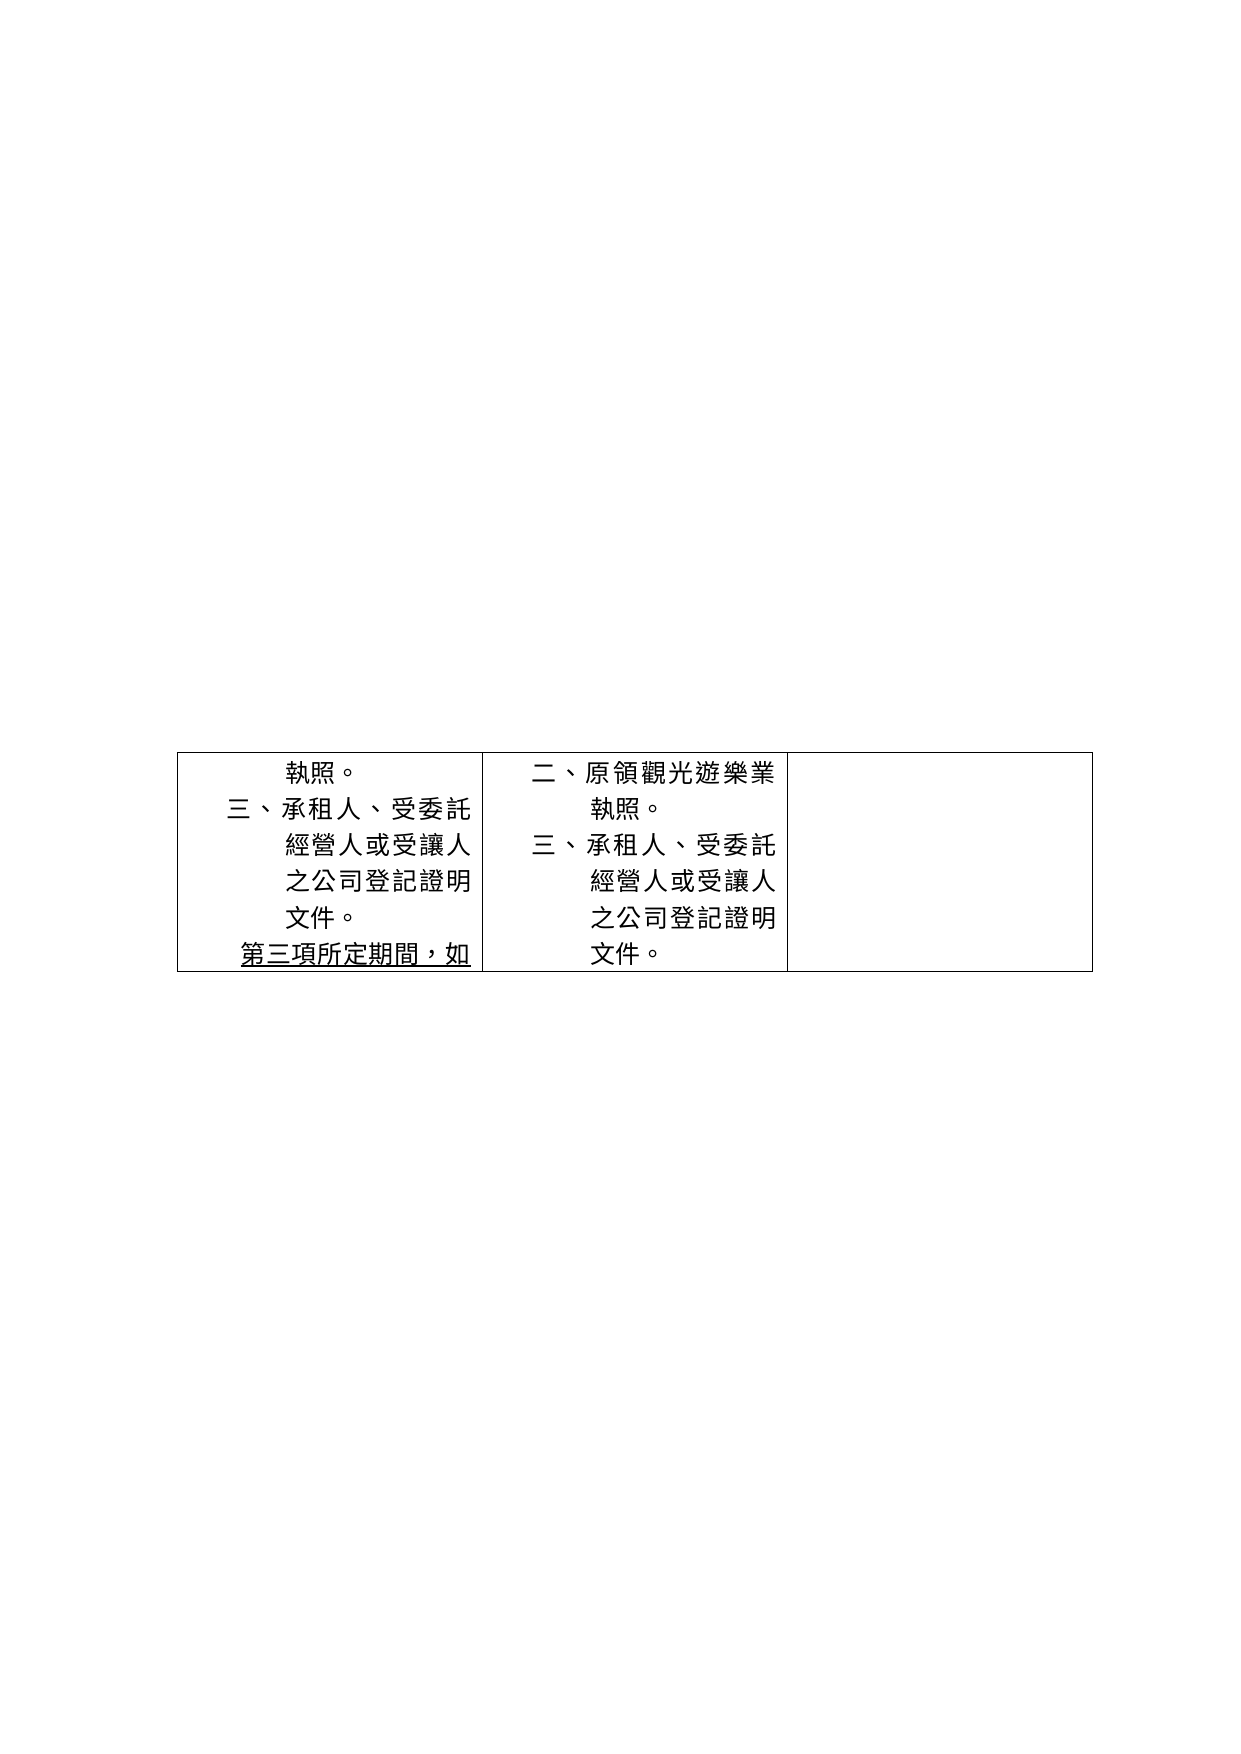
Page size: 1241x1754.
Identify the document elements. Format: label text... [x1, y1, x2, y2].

table_cell [788, 753, 1092, 971]
table_cell 執照。 三、承租人、受委託經營人或受讓人之公司登記證明文件。 第三項所定期間，如 [178, 753, 482, 971]
table_cell 二、原領觀光遊樂業執照。 三、承租人、受委託經營人或受讓人之公司登記證明文件。 [483, 753, 787, 971]
